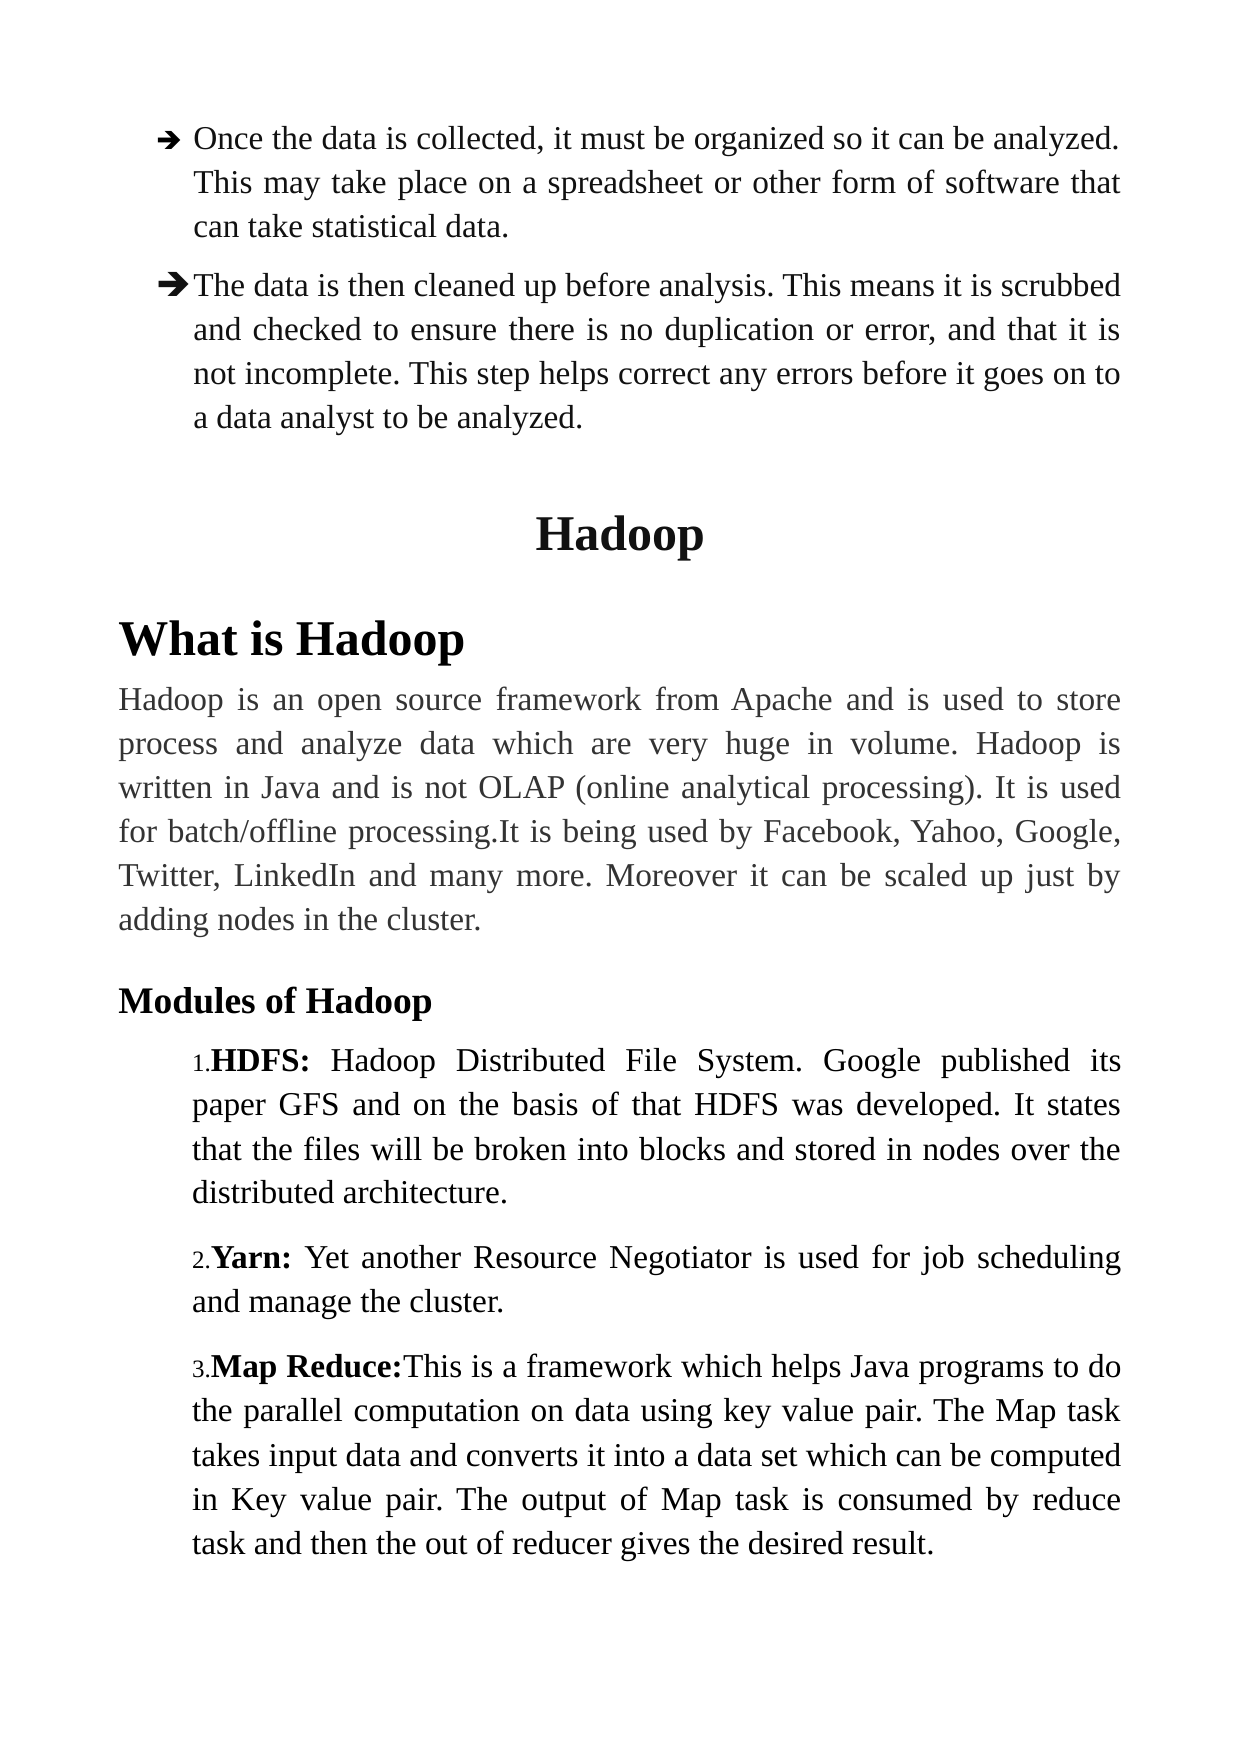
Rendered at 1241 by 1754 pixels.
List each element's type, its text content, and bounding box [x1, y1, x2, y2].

list HDFS: Hadoop Distributed File System. Google published its paper GFS and on the basis of that HDFS was developed. It states that the files will be broken into blocks and stored in nodes over the distributed architecture. [118, 1041, 1122, 1211]
text Hadoop is an open source framework from Apache and is used to store process and analyze data which are very huge in volume. Hadoop is written in Java and is not OLAP (online analytical processing). It is used for batch/offline processing.It is being used by Facebook, Yahoo, Google, Twitter, LinkedIn and many more. Moreover it can be scaled up just by adding nodes in the cluster. [118, 679, 1122, 938]
subtitle Modules of Hadoop [118, 979, 1122, 1022]
list Once the data is collected, it must be organized so it can be analyzed. This may take place on a spreadsheet or other form of software that can take statistical data. [156, 118, 1122, 244]
list The data is then cleaned up before analysis. This means it is scrubbed and checked to ensure there is no duplication or error, and that it is not incomplete. This step helps correct any errors before it goes on to a data analyst to be analyzed. [156, 265, 1122, 435]
subtitle What is Hadoop [118, 609, 1122, 666]
list Map Reduce:This is a framework which helps Java programs to do the parallel computation on data using key value pair. The Map task takes input data and converts it into a data set which can be computed in Key value pair. The output of Map task is consumed by reduce task and then the out of reducer gives the desired result. [118, 1347, 1122, 1561]
text Hadoop [118, 503, 1122, 561]
list Yarn: Yet another Resource Negotiator is used for job scheduling and manage the cluster. [118, 1238, 1122, 1320]
